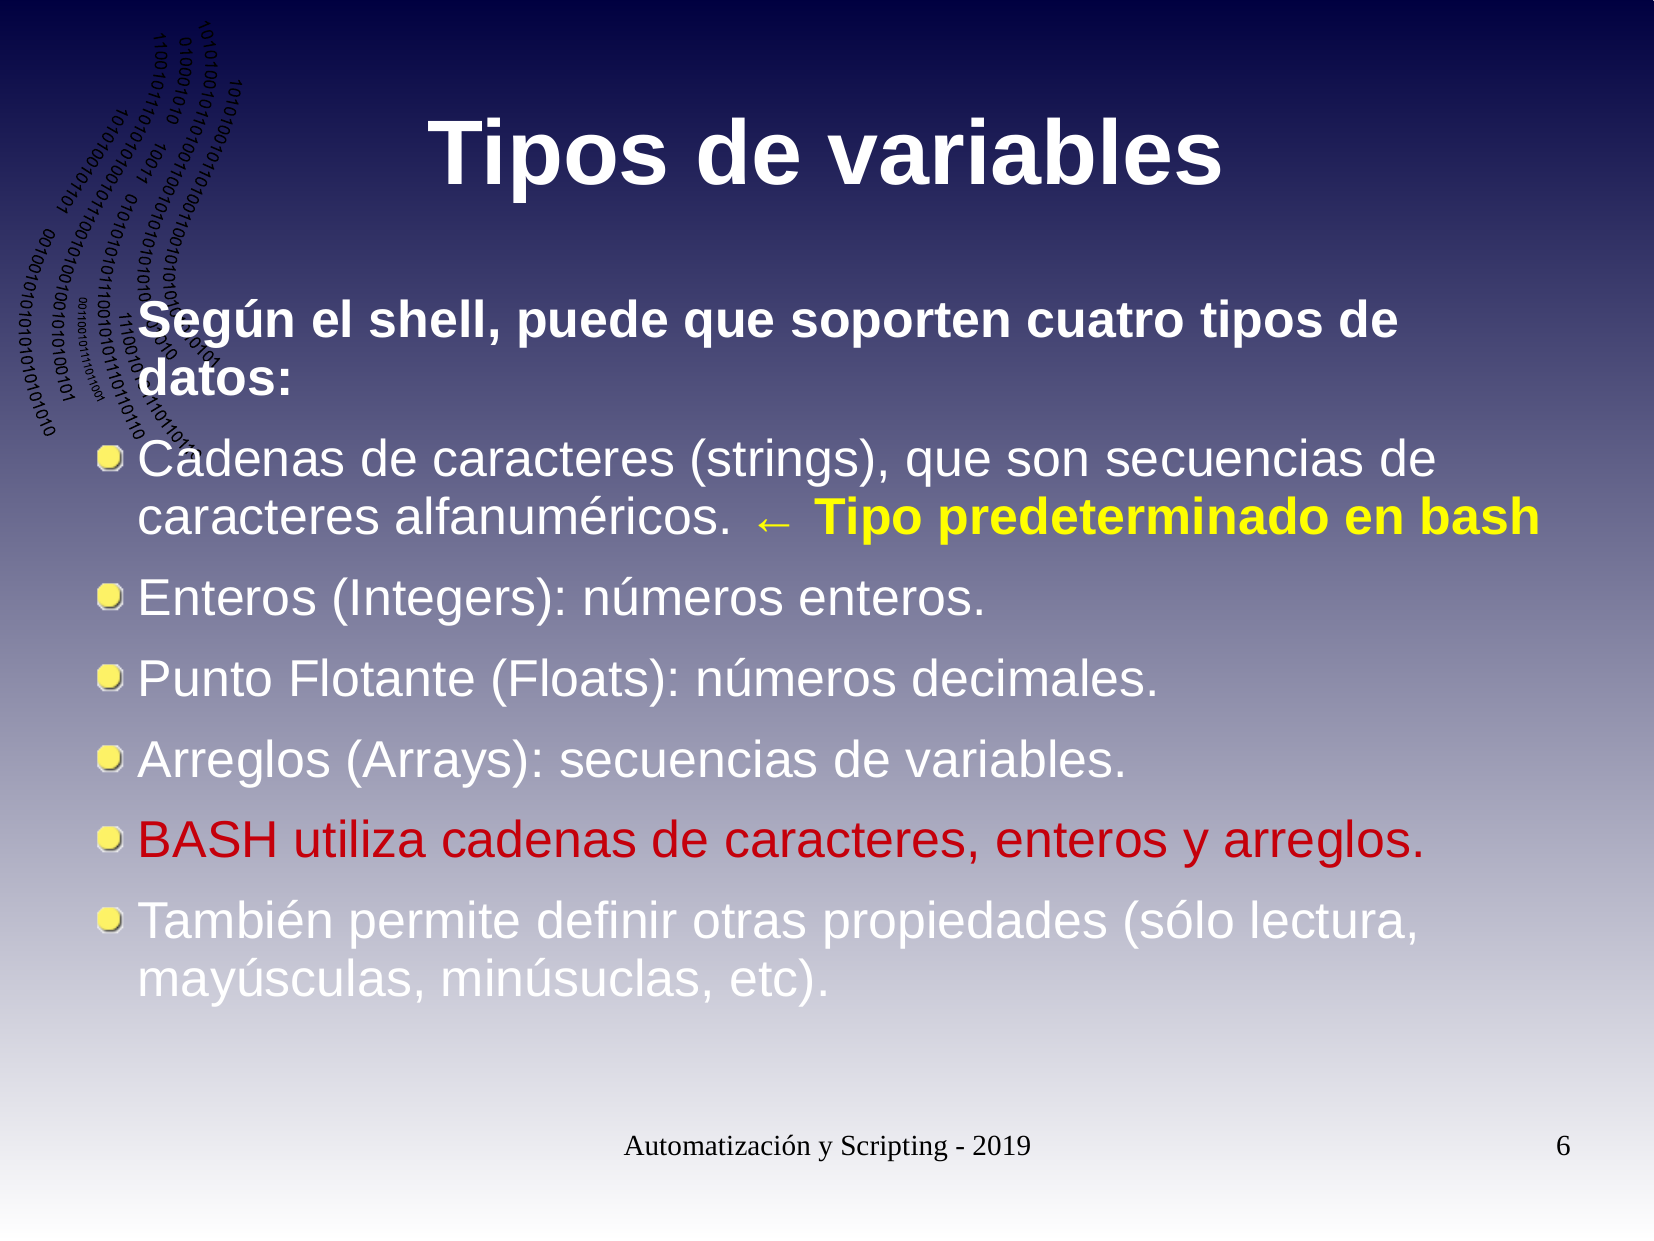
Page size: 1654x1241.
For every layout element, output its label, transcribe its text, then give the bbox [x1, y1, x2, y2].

title Tipos de variables [82, 49, 1571, 257]
picture [18, 20, 243, 461]
list Según el shell, puede que soporten cuatro tipos de datos: Cadenas de caracteres (strings), que son secuencias de caracteres alfanuméricos. ← Tipo predeterminado en bash Enteros (Integers): números enteros. Punto Flotante (Floats): números decimales. Arreglos (Arrays): secuencias de variables. BASH utiliza cadenas de caracteres, enteros y arreglos. También permite definir otras propiedades (sólo lectura, mayúsculas, minúsuclas, etc). [82, 290, 1571, 1010]
